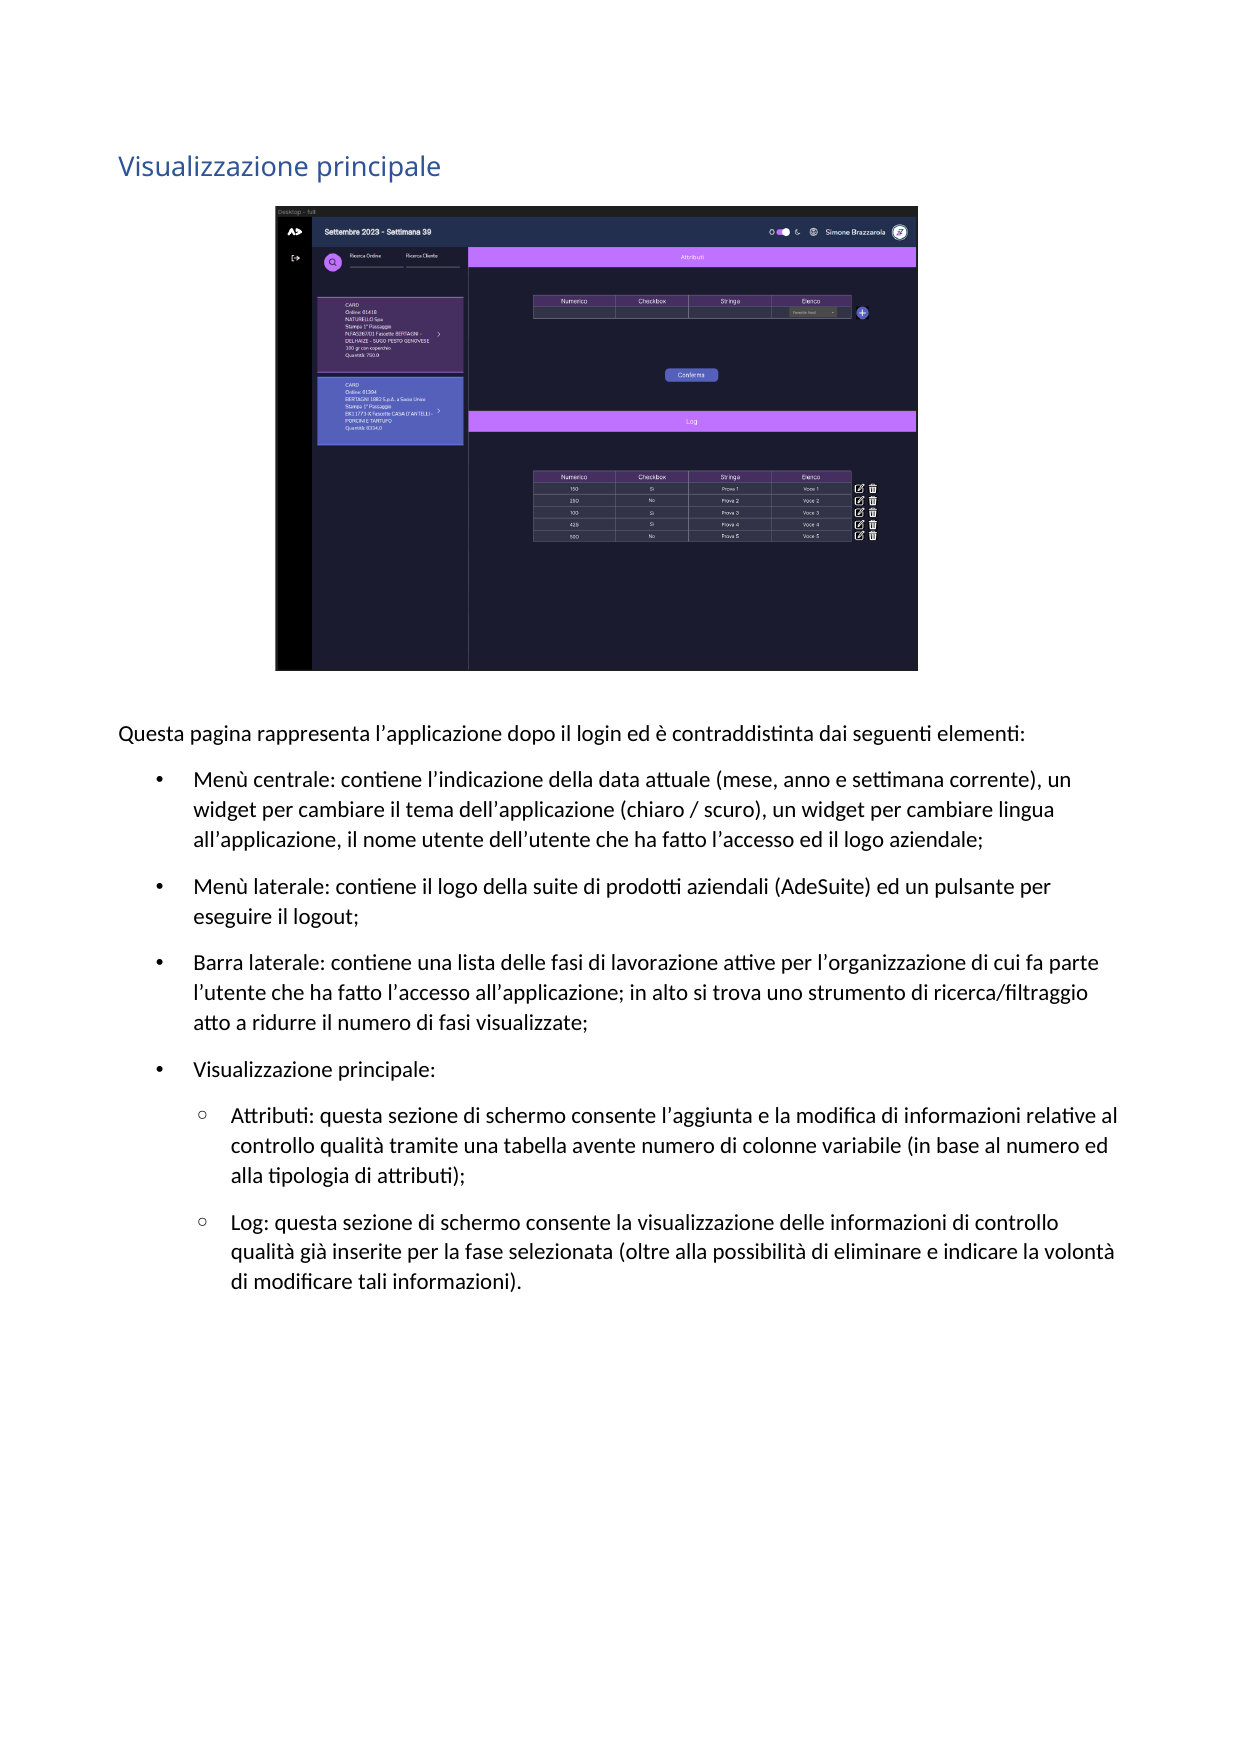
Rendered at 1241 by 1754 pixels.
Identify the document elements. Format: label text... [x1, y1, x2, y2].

list Visualizzazione principale: [156, 1055, 1122, 1083]
picture [275, 206, 918, 671]
subtitle Visualizzazione principale [118, 148, 1122, 184]
list Log: questa sezione di schermo consente la visualizzazione delle informazioni di controllo qualità già inserite per la fase selezionata (oltre alla possibilità di eliminare e indicare la volontà di modificare tali informazioni). [193, 1208, 1122, 1295]
list Attributi: questa sezione di schermo consente l’aggiunta e la modifica di informazioni relative al controllo qualità tramite una tabella avente numero di colonne variabile (in base al numero ed alla tipologia di attributi); [193, 1101, 1122, 1189]
list Barra laterale: contiene una lista delle fasi di lavorazione attive per l’organizzazione di cui fa parte l’utente che ha fatto l’accesso all’applicazione; in alto si trova uno strumento di ricerca/filtraggio atto a ridurre il numero di fasi visualizzate; [156, 948, 1122, 1036]
list Menù centrale: contiene l’indicazione della data attuale (mese, anno e settimana corrente), un widget per cambiare il tema dell’applicazione (chiaro / scuro), un widget per cambiare lingua all’applicazione, il nome utente dell’utente che ha fatto l’accesso ed il logo aziendale; [156, 766, 1122, 853]
text Questa pagina rappresenta l’applicazione dopo il login ed è contraddistinta dai seguenti elementi: [118, 719, 1122, 747]
list Menù laterale: contiene il logo della suite di prodotti aziendali (AdeSuite) ed un pulsante per eseguire il logout; [156, 872, 1122, 930]
